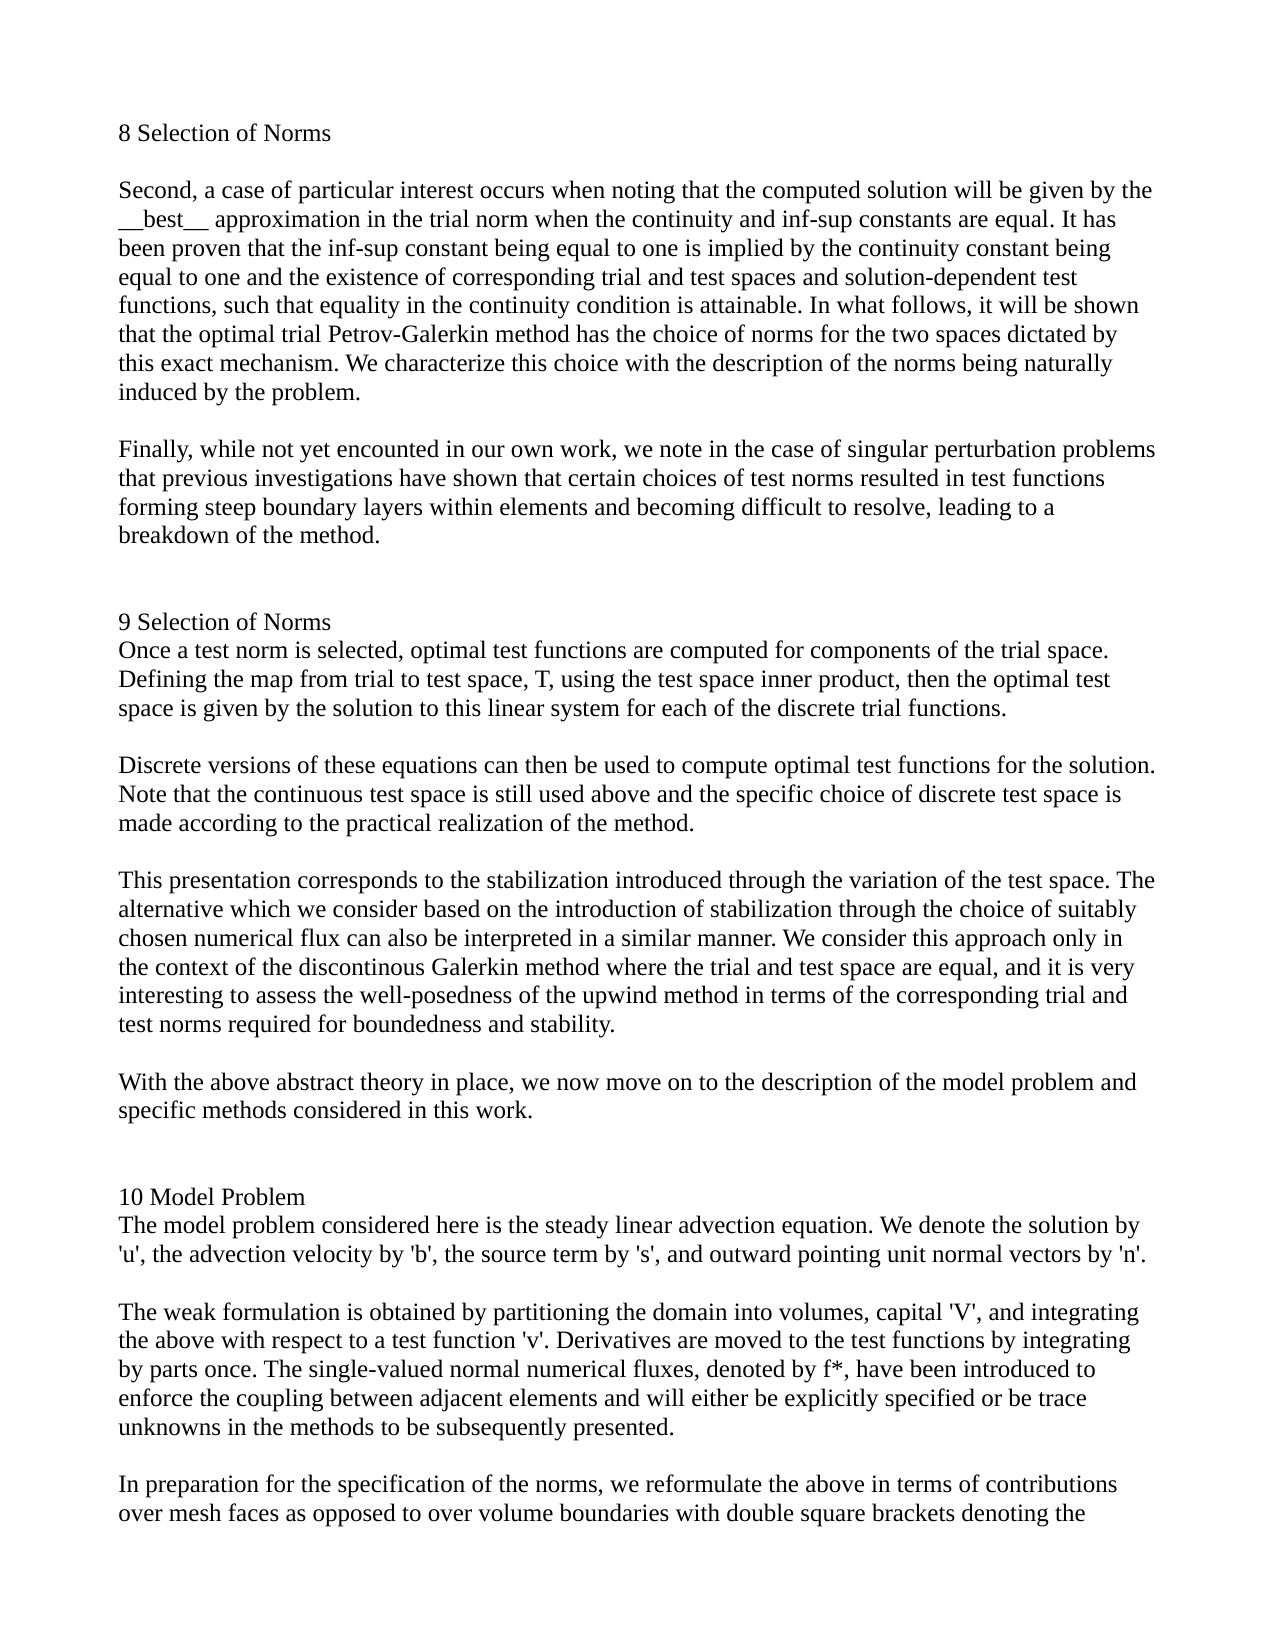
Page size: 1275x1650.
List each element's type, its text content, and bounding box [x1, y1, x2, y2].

text In preparation for the specification of the norms, we reformulate the above in terms of contributions over mesh faces as opposed to over volume boundaries with double square brackets denoting the [118, 1469, 1157, 1527]
text Once a test norm is selected, optimal test functions are computed for components of the trial space. [118, 636, 1157, 664]
text Finally, while not yet encounted in our own work, we note in the case of singular perturbation problems that previous investigations have shown that certain choices of test norms resulted in test functions forming steep boundary layers within elements and becoming difficult to resolve, leading to a breakdown of the method. [118, 434, 1157, 549]
text Second, a case of particular interest occurs when noting that the computed solution will be given by the __best__ approximation in the trial norm when the continuity and inf-sup constants are equal. It has been proven that the inf-sup constant being equal to one is implied by the continuity constant being equal to one and the existence of corresponding trial and test spaces and solution-dependent test functions, such that equality in the continuity condition is attainable. In what follows, it will be shown that the optimal trial Petrov-Galerkin method has the choice of norms for the two spaces dictated by this exact mechanism. We characterize this choice with the description of the norms being naturally induced by the problem. [118, 176, 1157, 406]
text Discrete versions of these equations can then be used to compute optimal test functions for the solution. Note that the continuous test space is still used above and the specific choice of discrete test space is made according to the practical realization of the method. [118, 751, 1157, 837]
text With the above abstract theory in place, we now move on to the description of the model problem and specific methods considered in this work. [118, 1067, 1157, 1124]
text The weak formulation is obtained by partitioning the domain into volumes, capital 'V', and integrating the above with respect to a test function 'v'. Derivatives are moved to the test functions by integrating by parts once. The single-valued normal numerical fluxes, denoted by f*, have been introduced to enforce the coupling between adjacent elements and will either be explicitly specified or be trace unknowns in the methods to be subsequently presented. [118, 1297, 1157, 1441]
text This presentation corresponds to the stabilization introduced through the variation of the test space. The alternative which we consider based on the introduction of stabilization through the choice of suitably chosen numerical flux can also be interpreted in a similar manner. We consider this approach only in the context of the discontinous Galerkin method where the trial and test space are equal, and it is very interesting to assess the well-posedness of the upwind method in terms of the corresponding trial and test norms required for boundedness and stability. [118, 866, 1157, 1038]
text Defining the map from trial to test space, T, using the test space inner product, then the optimal test space is given by the solution to this linear system for each of the discrete trial functions. [118, 664, 1157, 722]
text 9 Selection of Norms [118, 607, 1157, 636]
text 8 Selection of Norms [118, 118, 1157, 147]
text 10 Model Problem [118, 1182, 1157, 1211]
text The model problem considered here is the steady linear advection equation. We denote the solution by 'u', the advection velocity by 'b', the source term by 's', and outward pointing unit normal vectors by 'n'. [118, 1211, 1157, 1268]
